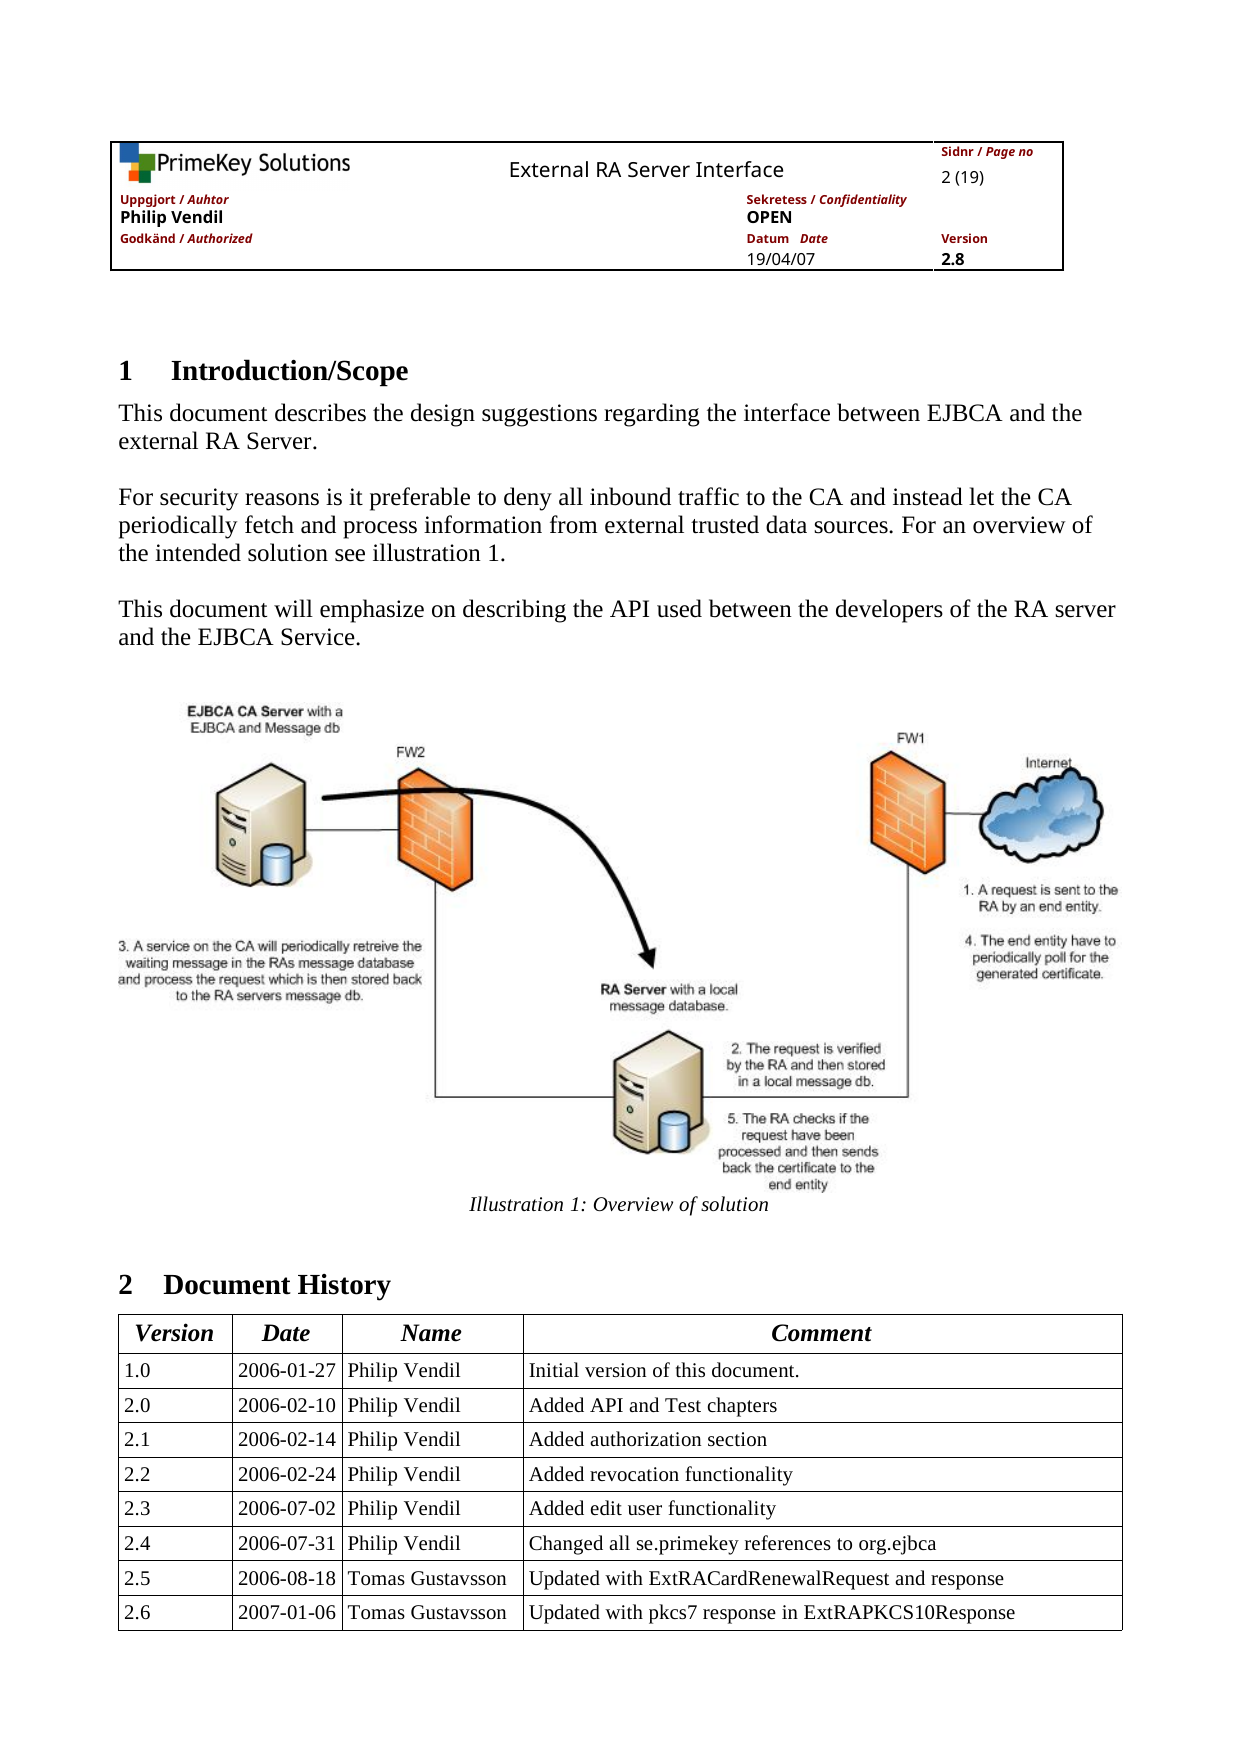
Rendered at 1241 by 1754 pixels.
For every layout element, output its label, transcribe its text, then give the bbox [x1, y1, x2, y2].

table_header Name [343, 1315, 523, 1353]
table_cell 2.4 [119, 1527, 232, 1560]
table_cell 2.1 [119, 1423, 232, 1457]
table_cell 2006-02-10 [233, 1389, 342, 1422]
table_cell Added authorization section [524, 1423, 1122, 1457]
table_cell Philip Vendil [343, 1492, 523, 1526]
subtitle Introduction/Scope [118, 354, 1122, 386]
table_cell 2006-02-24 [233, 1458, 342, 1491]
table_cell Added revocation functionality [524, 1458, 1122, 1491]
table_cell 2007-01-06 [233, 1596, 342, 1630]
subtitle Document History [118, 1268, 1122, 1301]
table_cell 1.0 [119, 1354, 232, 1388]
table_cell 2.6 [119, 1596, 232, 1630]
table_cell Tomas Gustavsson [343, 1561, 523, 1595]
table_cell 2006-02-14 [233, 1423, 342, 1457]
table_cell Philip Vendil [343, 1527, 523, 1560]
table_cell 2006-08-18 [233, 1561, 342, 1595]
text Illustration 1: Overview of solution [118, 1193, 1122, 1215]
table_cell 2.5 [119, 1561, 232, 1595]
table_cell 2.2 [119, 1458, 232, 1491]
table_cell Added edit user functionality [524, 1492, 1122, 1526]
text For security reasons is it preferable to deny all inbound traffic to the CA and instead let the CA periodically fetch and process information from external trusted data sources. For an overview of the intended solution see illustration 1. [118, 483, 1122, 567]
table_cell Added API and Test chapters [524, 1389, 1122, 1422]
table_cell Changed all se.primekey references to org.ejbca [524, 1527, 1122, 1560]
table_cell Updated with pkcs7 response in ExtRAPKCS10Response [524, 1596, 1122, 1630]
table_cell 2006-07-31 [233, 1527, 342, 1560]
table_cell Initial version of this document. [524, 1354, 1122, 1388]
table_cell Philip Vendil [343, 1423, 523, 1457]
table_cell 2006-01-27 [233, 1354, 342, 1388]
table_cell Philip Vendil [343, 1458, 523, 1491]
table_cell 2.0 [119, 1389, 232, 1422]
text This document describes the design suggestions regarding the interface between EJBCA and the external RA Server. [118, 399, 1122, 455]
table_cell Updated with ExtRACardRenewalRequest and response [524, 1561, 1122, 1595]
table_cell 2006-07-02 [233, 1492, 342, 1526]
table_cell Tomas Gustavsson [343, 1596, 523, 1630]
table_cell Philip Vendil [343, 1354, 523, 1388]
text This document will emphasize on describing the API used between the developers of the RA server and the EJBCA Service. [118, 595, 1122, 651]
table_cell Philip Vendil [343, 1389, 523, 1422]
table_cell 2.3 [119, 1492, 232, 1526]
table_header Comment [524, 1315, 1122, 1353]
picture [118, 702, 1122, 1193]
table_header Date [233, 1315, 342, 1353]
table_header Version [119, 1315, 232, 1353]
